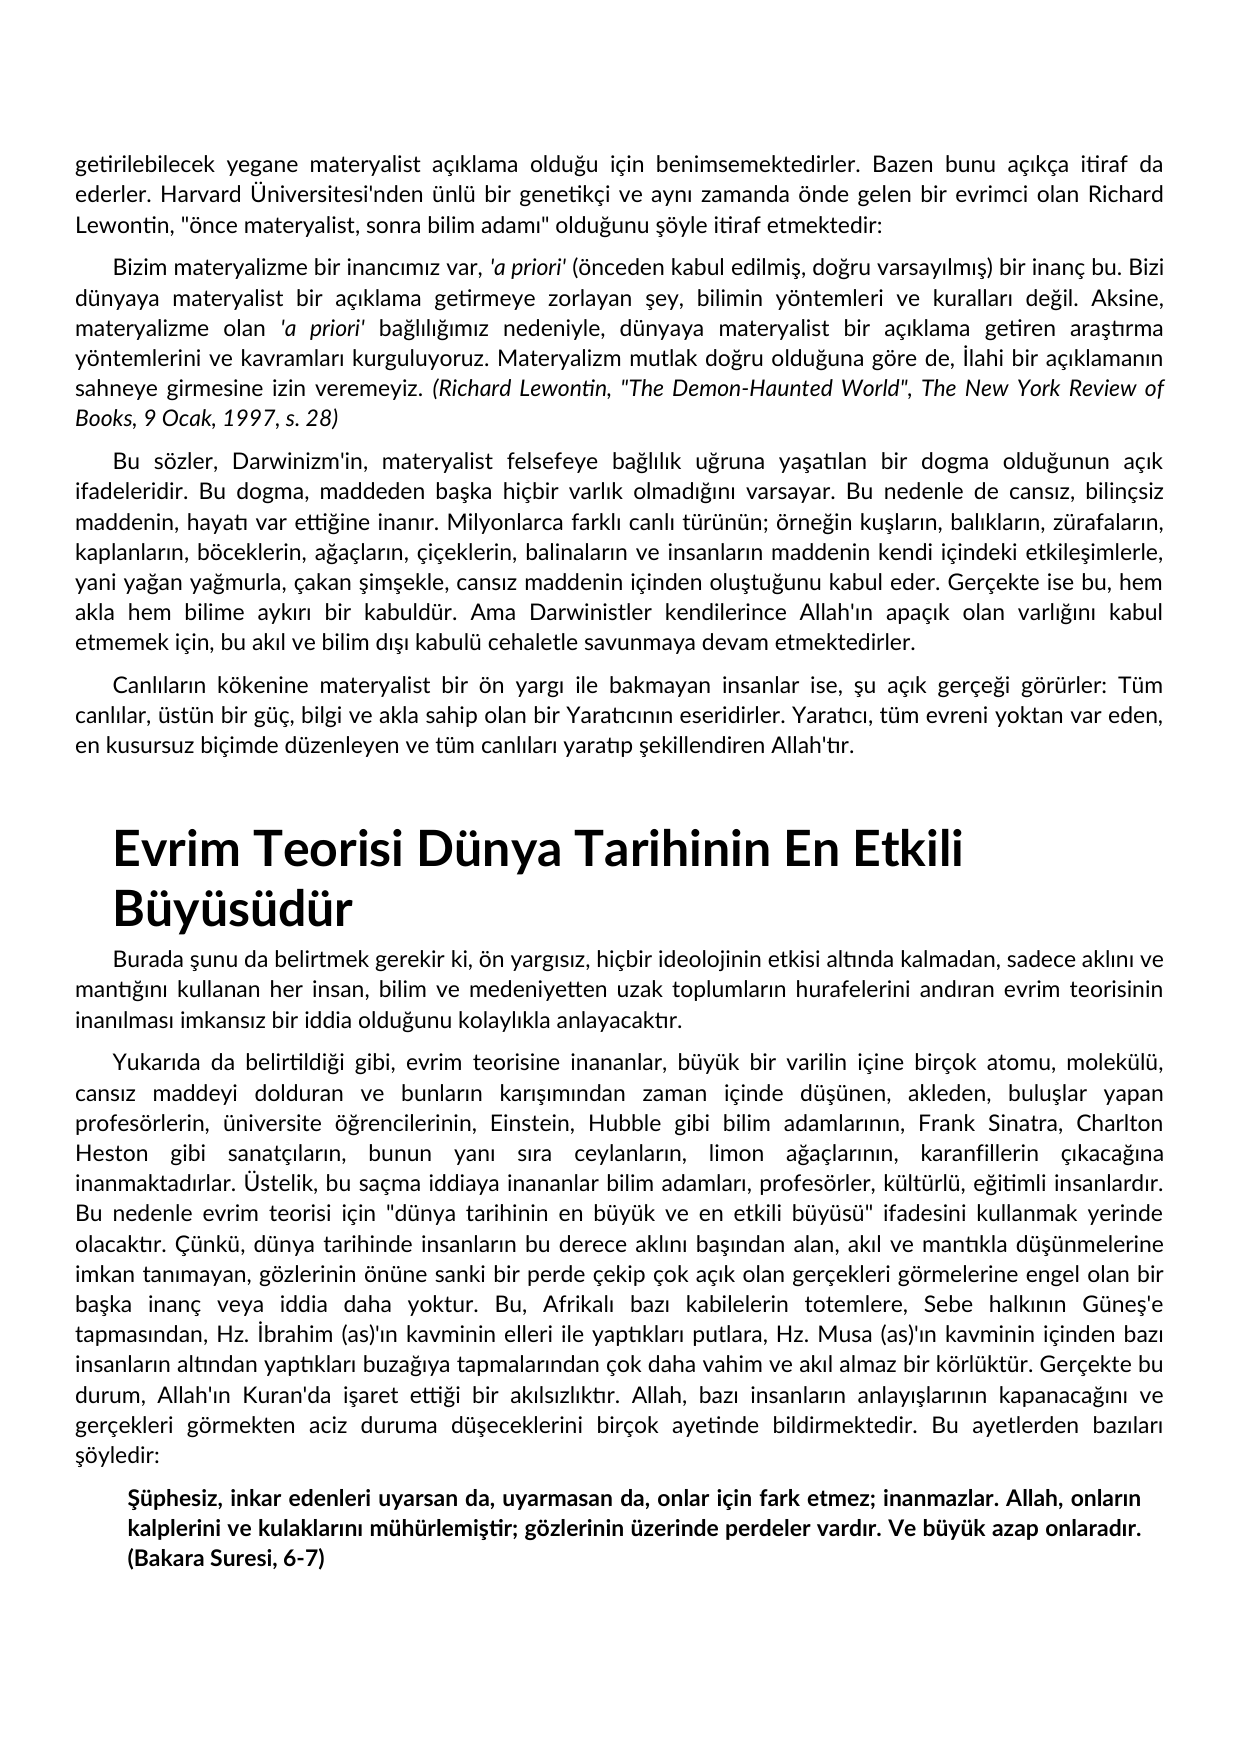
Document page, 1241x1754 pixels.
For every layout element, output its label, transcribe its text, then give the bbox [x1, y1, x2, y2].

text Burada şunu da belirtmek gerekir ki, ön yargısız, hiçbir ideolojinin etkisi altında kalmadan, sadece aklını ve mantığını kullanan her insan, bilim ve medeniyetten uzak toplumların hurafelerini andıran evrim teorisinin inanılması imkansız bir iddia olduğunu kolaylıkla anlayacaktır. [75, 945, 1165, 1033]
text Bizim materyalizme bir inancımız var, 'a priori' (önceden kabul edilmiş, doğru varsayılmış) bir inanç bu. Bizi dünyaya materyalist bir açıklama getirmeye zorlayan şey, bilimin yöntemleri ve kuralları değil. Aksine, materyalizme olan 'a priori' bağlılığımız nedeniyle, dünyaya materyalist bir açıklama getiren araştırma yöntemlerini ve kavramları kurguluyoruz. Materyalizm mutlak doğru olduğuna göre de, İlahi bir açıklamanın sahneye girmesine izin veremeyiz. (Richard Lewontin, "The Demon-Haunted World", The New York Review of Books, 9 Ocak, 1997, s. 28) [75, 253, 1165, 432]
text Şüphesiz, inkar edenleri uyarsan da, uyarmasan da, onlar için fark etmez; inanmazlar. Allah, onların kalplerini ve kulaklarını mühürlemiştir; gözlerinin üzerinde perdeler vardır. Ve büyük azap onlaradır. (Bakara Suresi, 6-7) [127, 1483, 1143, 1571]
text Canlıların kökenine materyalist bir ön yargı ile bakmayan insanlar ise, şu açık gerçeği görürler: Tüm canlılar, üstün bir güç, bilgi ve akla sahip olan bir Yaratıcının eseridirler. Yaratıcı, tüm evreni yoktan var eden, en kusursuz biçimde düzenleyen ve tüm canlıları yaratıp şekillendiren Allah'tır. [75, 671, 1165, 759]
text Bu sözler, Darwinizm'in, materyalist felsefeye bağlılık uğruna yaşatılan bir dogma olduğunun açık ifadeleridir. Bu dogma, maddeden başka hiçbir varlık olmadığını varsayar. Bu nedenle de cansız, bilinçsiz maddenin, hayatı var ettiğine inanır. Milyonlarca farklı canlı türünün; örneğin kuşların, balıkların, zürafaların, kaplanların, böceklerin, ağaçların, çiçeklerin, balinaların ve insanların maddenin kendi içindeki etkileşimlerle, yani yağan yağmurla, çakan şimşekle, cansız maddenin içinden oluştuğunu kabul eder. Gerçekte ise bu, hem akla hem bilime aykırı bir kabuldür. Ama Darwinistler kendilerince Allah'ın apaçık olan varlığını kabul etmemek için, bu akıl ve bilim dışı kabulü cehaletle savunmaya devam etmektedirler. [75, 447, 1165, 656]
text getirilebilecek yegane materyalist açıklama olduğu için benimsemektedirler. Bazen bunu açıkça itiraf da ederler. Harvard Üniversitesi'nden ünlü bir genetikçi ve aynı zamanda önde gelen bir evrimci olan Richard Lewontin, "önce materyalist, sonra bilim adamı" olduğunu şöyle itiraf etmektedir: [75, 150, 1165, 238]
subtitle Evrim Teorisi Dünya Tarihinin En Etkili Büyüsüdür [112, 817, 1165, 937]
text Yukarıda da belirtildiği gibi, evrim teorisine inananlar, büyük bir varilin içine birçok atomu, molekülü, cansız maddeyi dolduran ve bunların karışımından zaman içinde düşünen, akleden, buluşlar yapan profesörlerin, üniversite öğrencilerinin, Einstein, Hubble gibi bilim adamlarının, Frank Sinatra, Charlton Heston gibi sanatçıların, bunun yanı sıra ceylanların, limon ağaçlarının, karanfillerin çıkacağına inanmaktadırlar. Üstelik, bu saçma iddiaya inananlar bilim adamları, profesörler, kültürlü, eğitimli insanlardır. Bu nedenle evrim teorisi için "dünya tarihinin en büyük ve en etkili büyüsü" ifadesini kullanmak yerinde olacaktır. Çünkü, dünya tarihinde insanların bu derece aklını başından alan, akıl ve mantıkla düşünmelerine imkan tanımayan, gözlerinin önüne sanki bir perde çekip çok açık olan gerçekleri görmelerine engel olan bir başka inanç veya iddia daha yoktur. Bu, Afrikalı bazı kabilelerin totemlere, Sebe halkının Güneş'e tapmasından, Hz. İbrahim (as)'ın kavminin elleri ile yaptıkları putlara, Hz. Musa (as)'ın kavminin içinden bazı insanların altından yaptıkları buzağıya tapmalarından çok daha vahim ve akıl almaz bir körlüktür. Gerçekte bu durum, Allah'ın Kuran'da işaret ettiği bir akılsızlıktır. Allah, bazı insanların anlayışlarının kapanacağını ve gerçekleri görmekten aciz duruma düşeceklerini birçok ayetinde bildirmektedir. Bu ayetlerden bazıları şöyledir: [75, 1048, 1165, 1468]
